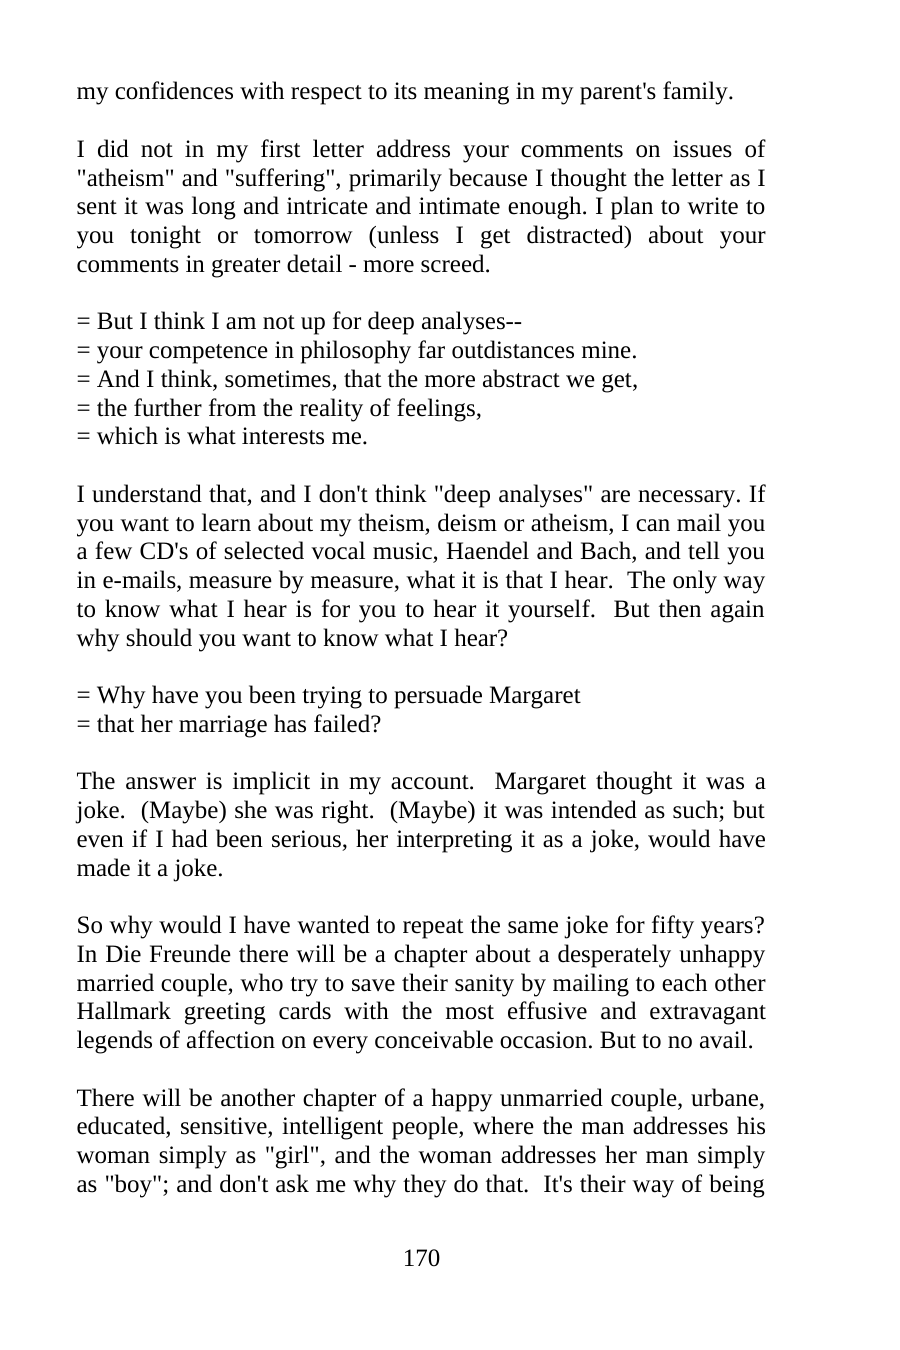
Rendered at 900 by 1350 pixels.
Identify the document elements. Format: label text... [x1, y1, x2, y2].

text So why would I have wanted to repeat the same joke for fifty years? In Die Freunde there will be a chapter about a desperately unhappy married couple, who try to save their sanity by mailing to each other Hallmark greeting cards with the most effusive and extravagant legends of affection on every conceivable occasion. But to no avail. [76, 910, 766, 1054]
text = which is what interests me. [76, 421, 766, 450]
text = your competence in philosophy far outdistances mine. [76, 335, 766, 364]
text I understand that, and I don't think "deep analyses" are necessary. If you want to learn about my theism, deism or atheism, I can mail you a few CD's of selected vocal music, Haendel and Bach, and tell you in e-mails, measure by measure, what it is that I hear. The only way to know what I hear is for you to hear it yourself. But then again why should you want to know what I hear? [76, 479, 766, 651]
text = But I think I am not up for deep analyses-- [76, 306, 766, 335]
text There will be another chapter of a happy unmarried couple, urbane, educated, sensitive, intelligent people, where the man addresses his woman simply as "girl", and the woman addresses her man simply as "boy"; and don't ask me why they do that. It's their way of being [76, 1083, 766, 1198]
text = the further from the reality of feelings, [76, 393, 766, 421]
text = that her marriage has failed? [76, 709, 766, 738]
text I did not in my first letter address your comments on issues of "atheism" and "suffering", primarily because I thought the letter as I sent it was long and intricate and intimate enough. I plan to write to you tonight or tomorrow (unless I get distracted) about your comments in greater detail - more screed. [76, 134, 766, 278]
text The answer is implicit in my account. Margaret thought it was a joke. (Maybe) she was right. (Maybe) it was intended as such; but even if I had been serious, her interpreting it as a joke, would have made it a joke. [76, 766, 766, 881]
text = Why have you been trying to persuade Margaret [76, 680, 766, 709]
text = And I think, sometimes, that the more abstract we get, [76, 364, 766, 393]
text my confidences with respect to its meaning in my parent's family. [76, 76, 766, 105]
